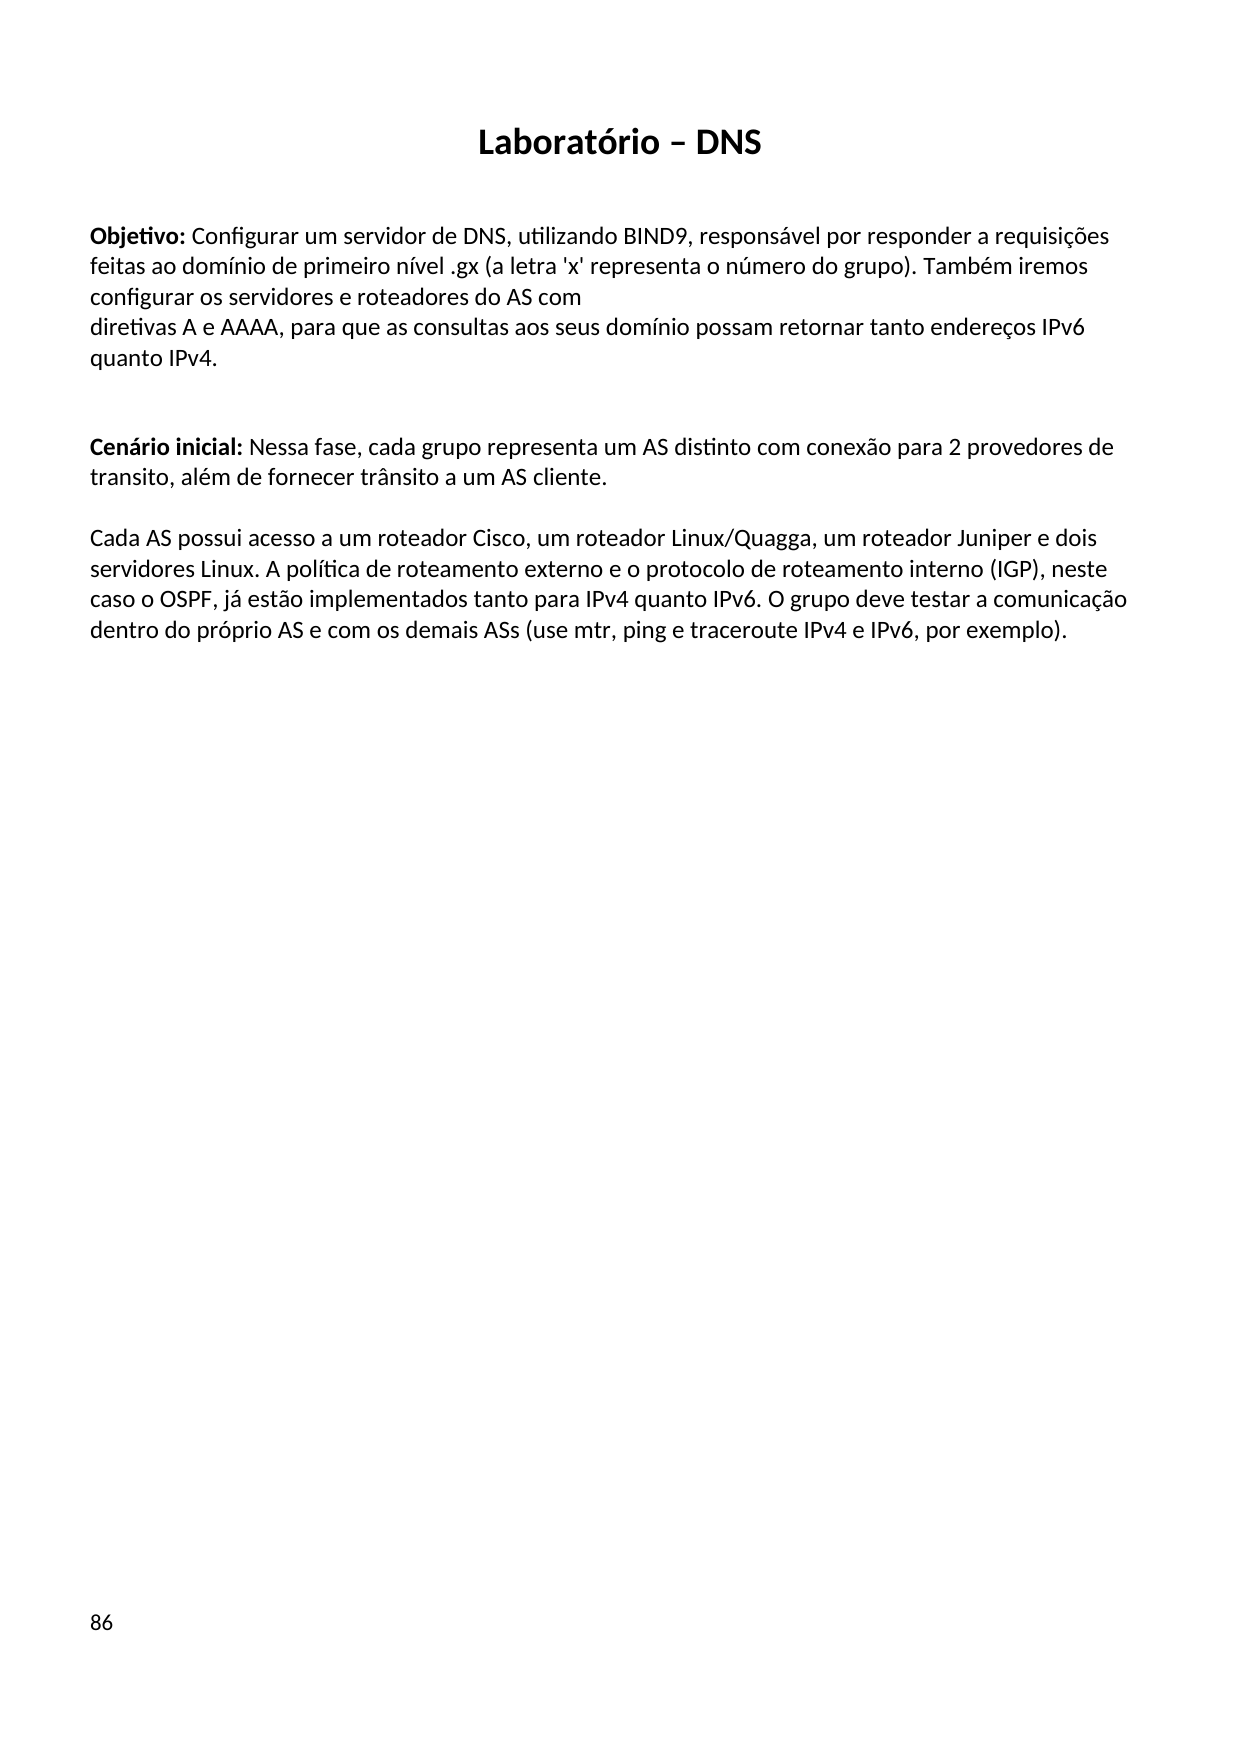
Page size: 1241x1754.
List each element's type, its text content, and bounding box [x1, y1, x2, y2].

text Objetivo: Configurar um servidor de DNS, utilizando BIND9, responsável por responder a requisições feitas ao domínio de primeiro nível .gx (a letra 'x' representa o número do grupo). Também iremos configurar os servidores e roteadores do AS com [90, 220, 1150, 311]
text diretivas A e AAAA, para que as consultas aos seus domínio possam retornar tanto endereços IPv6 quanto IPv4. [90, 311, 1150, 372]
text Cada AS possui acesso a um roteador Cisco, um roteador Linux/Quagga, um roteador Juniper e dois servidores Linux. A política de roteamento externo e o protocolo de roteamento interno (IGP), neste caso o OSPF, já estão implementados tanto para IPv4 quanto IPv6. O grupo deve testar a comunicação dentro do próprio AS e com os demais ASs (use mtr, ping e traceroute IPv4 e IPv6, por exemplo). [90, 523, 1150, 645]
text Cenário inicial: Nessa fase, cada grupo representa um AS distinto com conexão para 2 provedores de transito, além de fornecer trânsito a um AS cliente. [90, 431, 1150, 492]
text Laboratório – DNS [90, 118, 1150, 164]
